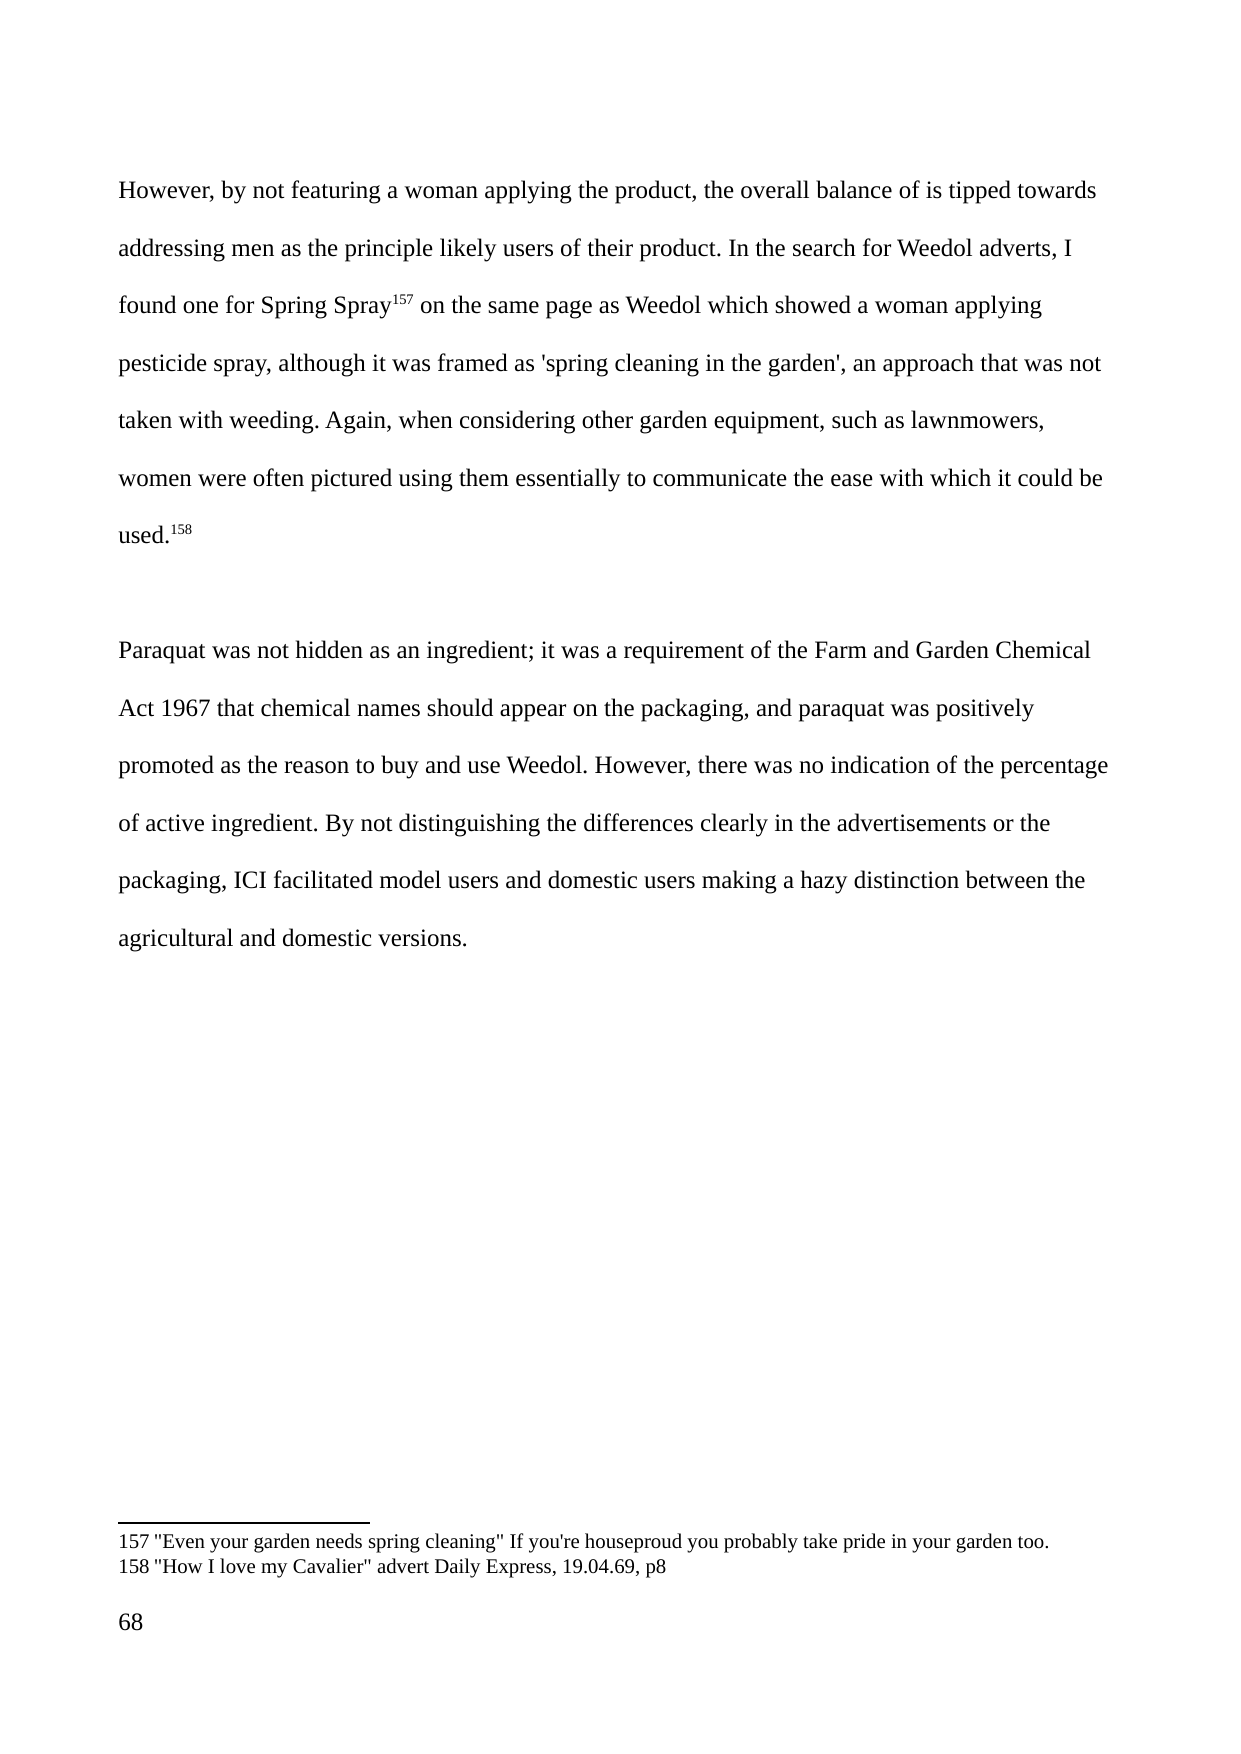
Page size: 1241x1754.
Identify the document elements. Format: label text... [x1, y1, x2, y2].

text Paraquat was not hidden as an ingredient; it was a requirement of the Farm and Garden Chemical Act 1967 that chemical names should appear on the packaging, and paraquat was positively promoted as the reason to buy and use Weedol. However, there was no indication of the percentage of active ingredient. By not distinguishing the differences clearly in the advertisements or the packaging, ICI facilitated model users and domestic users making a hazy distinction between the agricultural and domestic versions. [118, 636, 1122, 952]
text However, by not featuring a woman applying the product, the overall balance of is tipped towards addressing men as the principle likely users of their product. In the search for Weedol adverts, I found one for Spring Spray on the same page as Weedol which showed a woman applying pesticide spray, although it was framed as 'spring cleaning in the garden', an approach that was not taken with weeding. Again, when considering other garden equipment, such as lawnmowers, women were often pictured using them essentially to communicate the ease with which it could be used. [118, 176, 1122, 549]
text "How I love my Cavalier" advert Daily Express, 19.04.69, p8 [118, 1553, 1122, 1578]
text "Even your garden needs spring cleaning" If you're houseproud you probably take pride in your garden too. [118, 1529, 1122, 1553]
